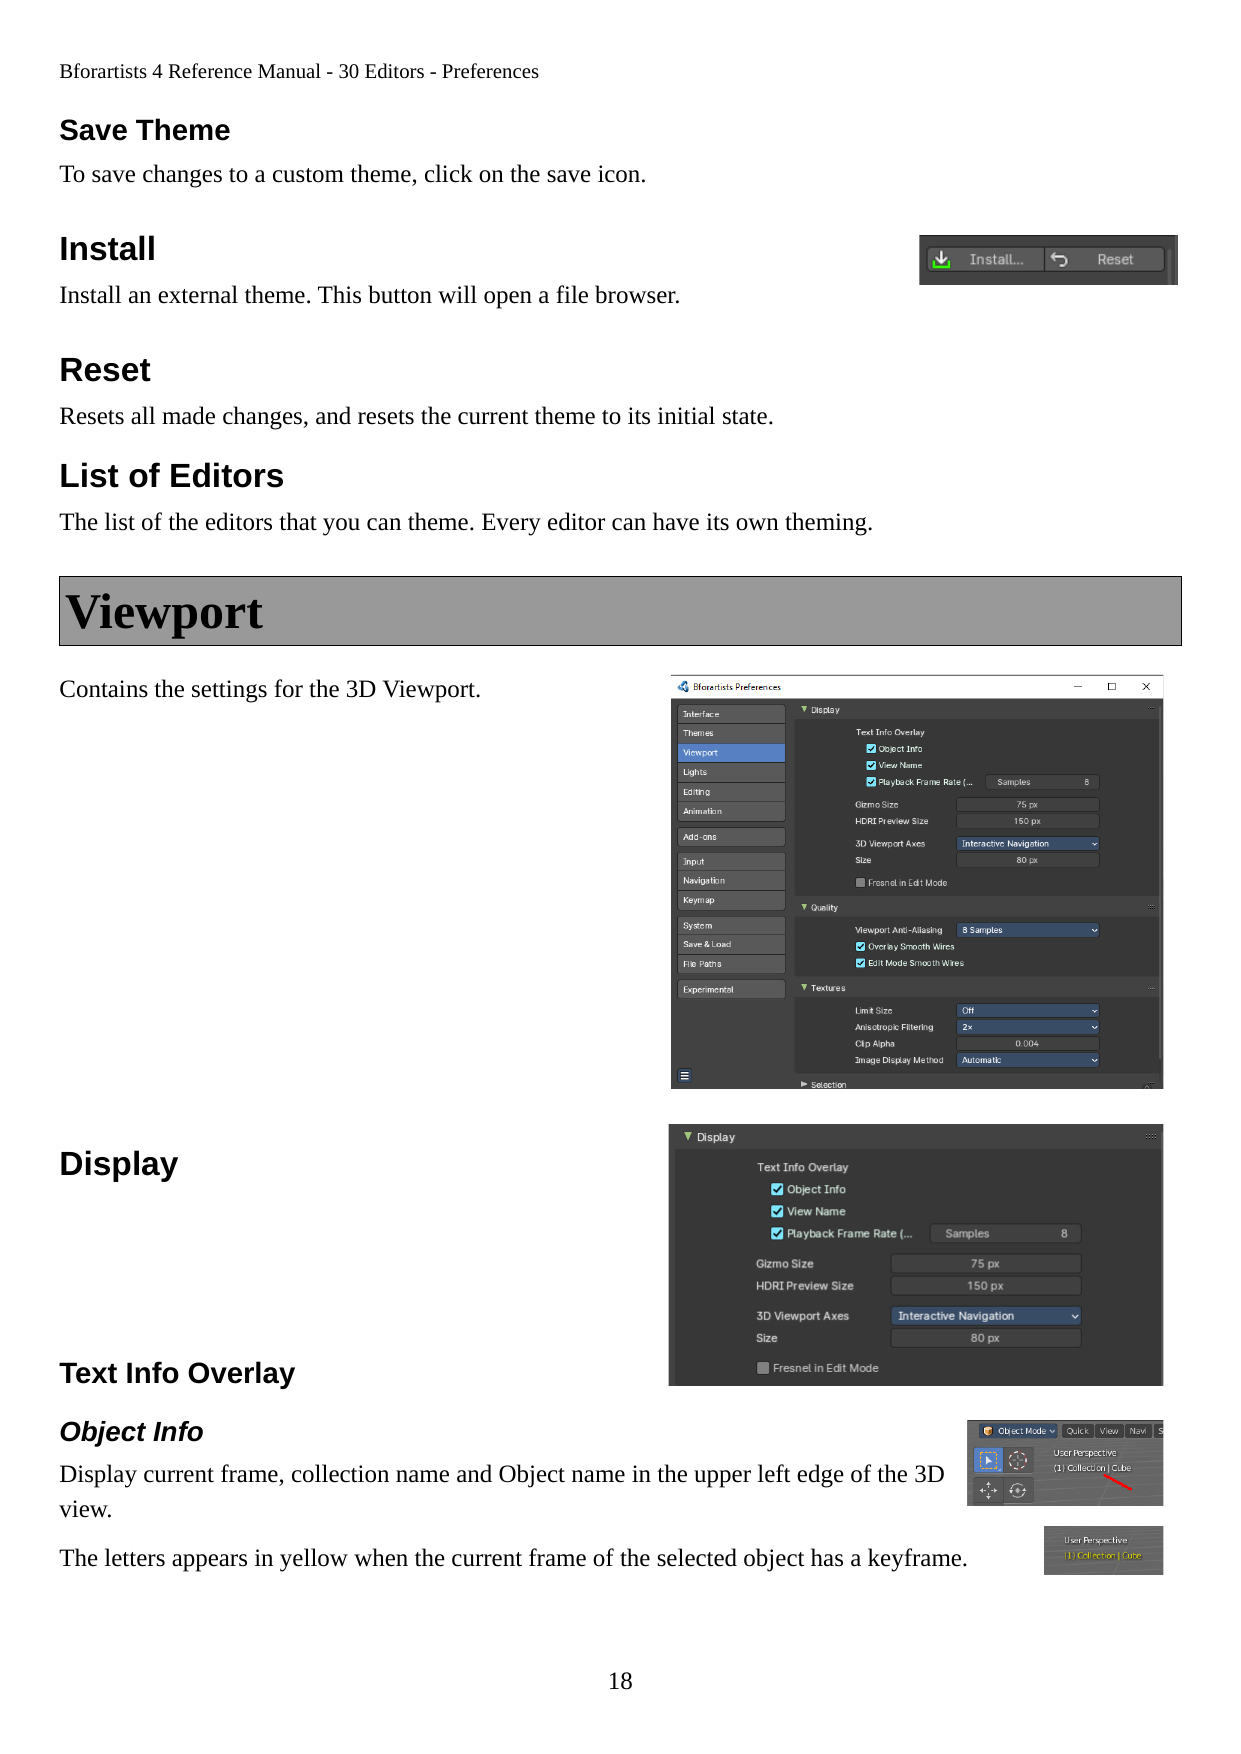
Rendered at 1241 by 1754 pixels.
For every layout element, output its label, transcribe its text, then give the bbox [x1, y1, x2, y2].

picture [668, 1124, 1164, 1386]
subtitle [1164, 1143, 1181, 1182]
text Install an external theme. This button will open a file browser. [59, 280, 1181, 309]
text To save changes to a custom theme, click on the save icon. [59, 159, 1181, 188]
text Resets all made changes, and resets the current theme to its initial state. [59, 401, 1181, 430]
picture [919, 235, 1178, 285]
picture [967, 1420, 1164, 1506]
subtitle Save Theme [59, 113, 1181, 146]
text Contains the settings for the 3D Viewport. [59, 674, 671, 703]
subtitle List of Editors [59, 456, 1181, 495]
text Display current frame, collection name and Object name in the upper left edge of the 3D view. [59, 1459, 1181, 1523]
text The letters appears in yellow when the current frame of the selected object has a keyframe. [59, 1543, 1044, 1572]
subtitle Object Info [59, 1415, 1181, 1447]
subtitle Display [59, 1143, 668, 1182]
picture [671, 674, 1164, 1089]
text The list of the editors that you can theme. Every editor can have its own theming. [59, 507, 1181, 536]
subtitle Reset [59, 350, 1181, 388]
subtitle Install [59, 229, 1181, 267]
picture [1044, 1526, 1164, 1575]
table_header Viewport [60, 577, 1181, 645]
subtitle Text Info Overlay [59, 1356, 1181, 1390]
